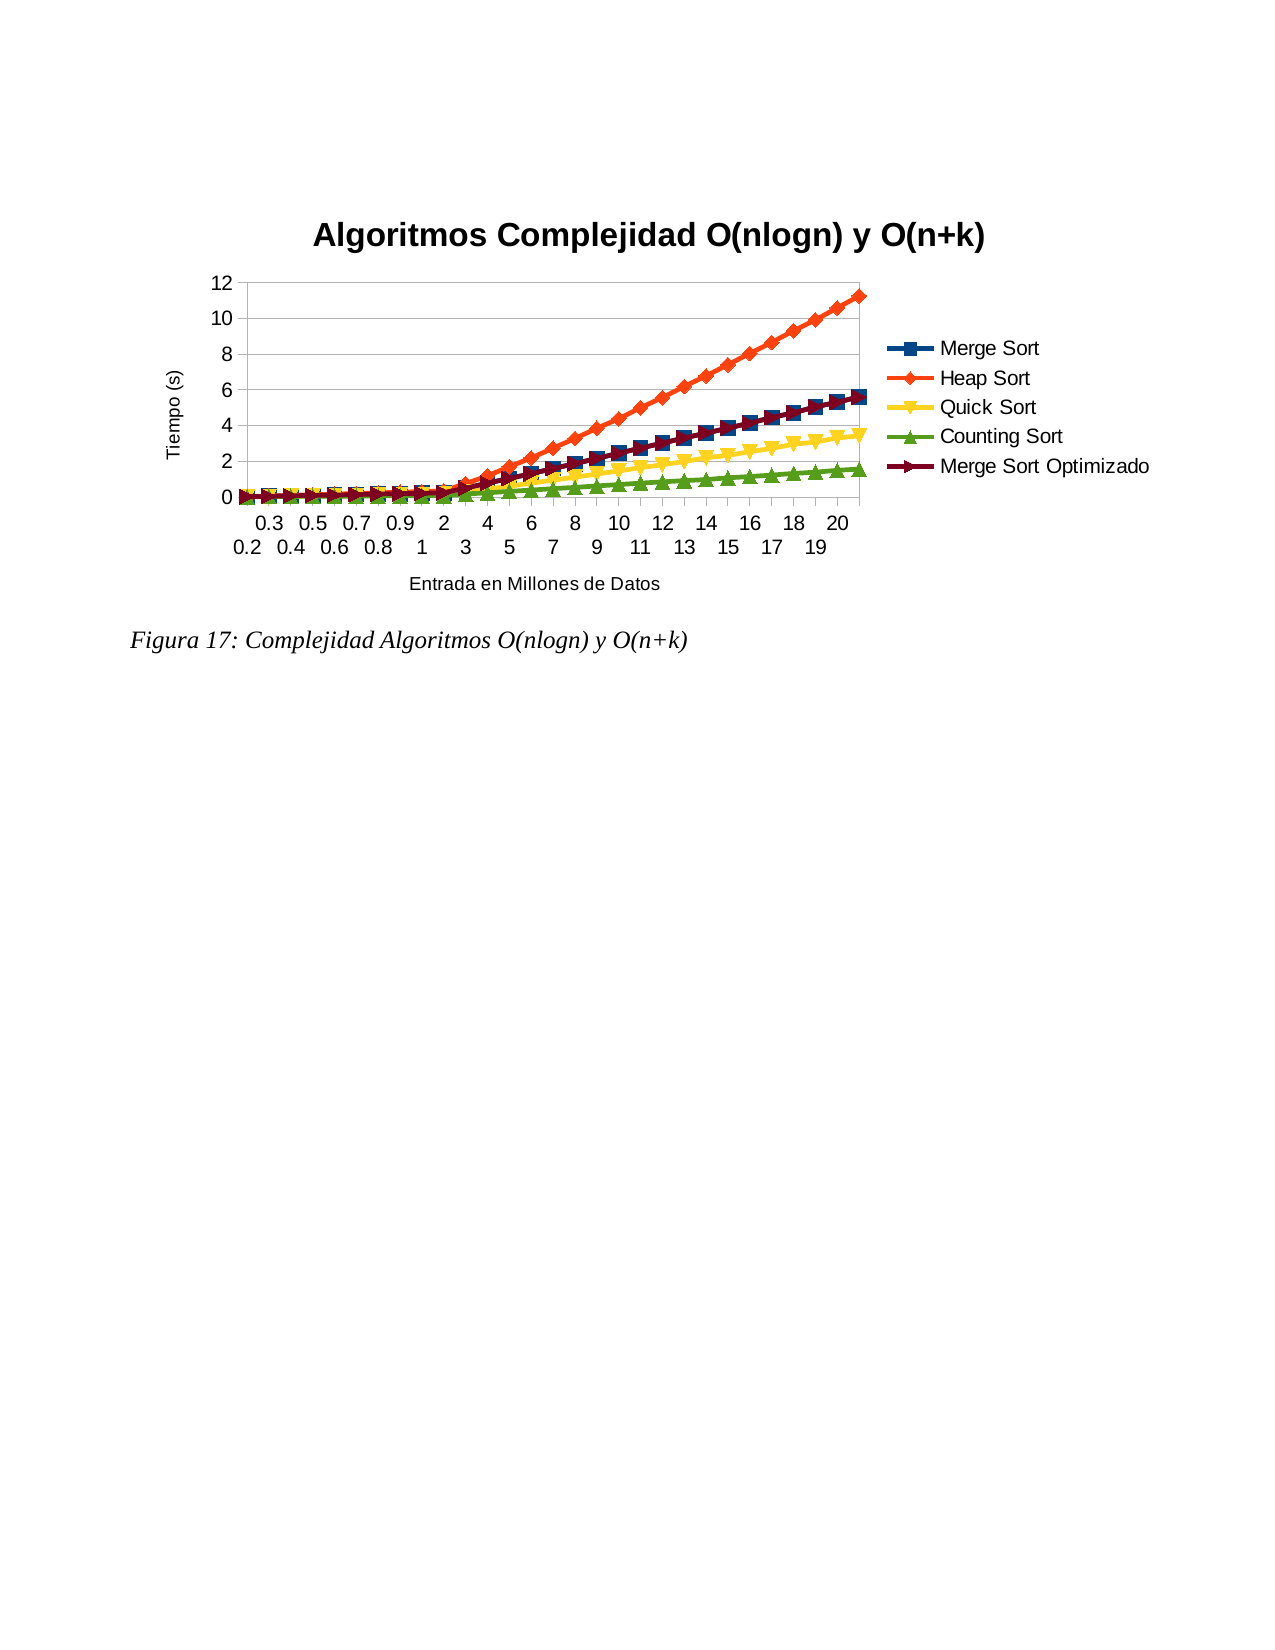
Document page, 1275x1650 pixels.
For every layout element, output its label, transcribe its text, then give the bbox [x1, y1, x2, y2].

text Figura 17: Complejidad Algoritmos O(nlogn) y O(n+k) [130, 190, 1192, 654]
